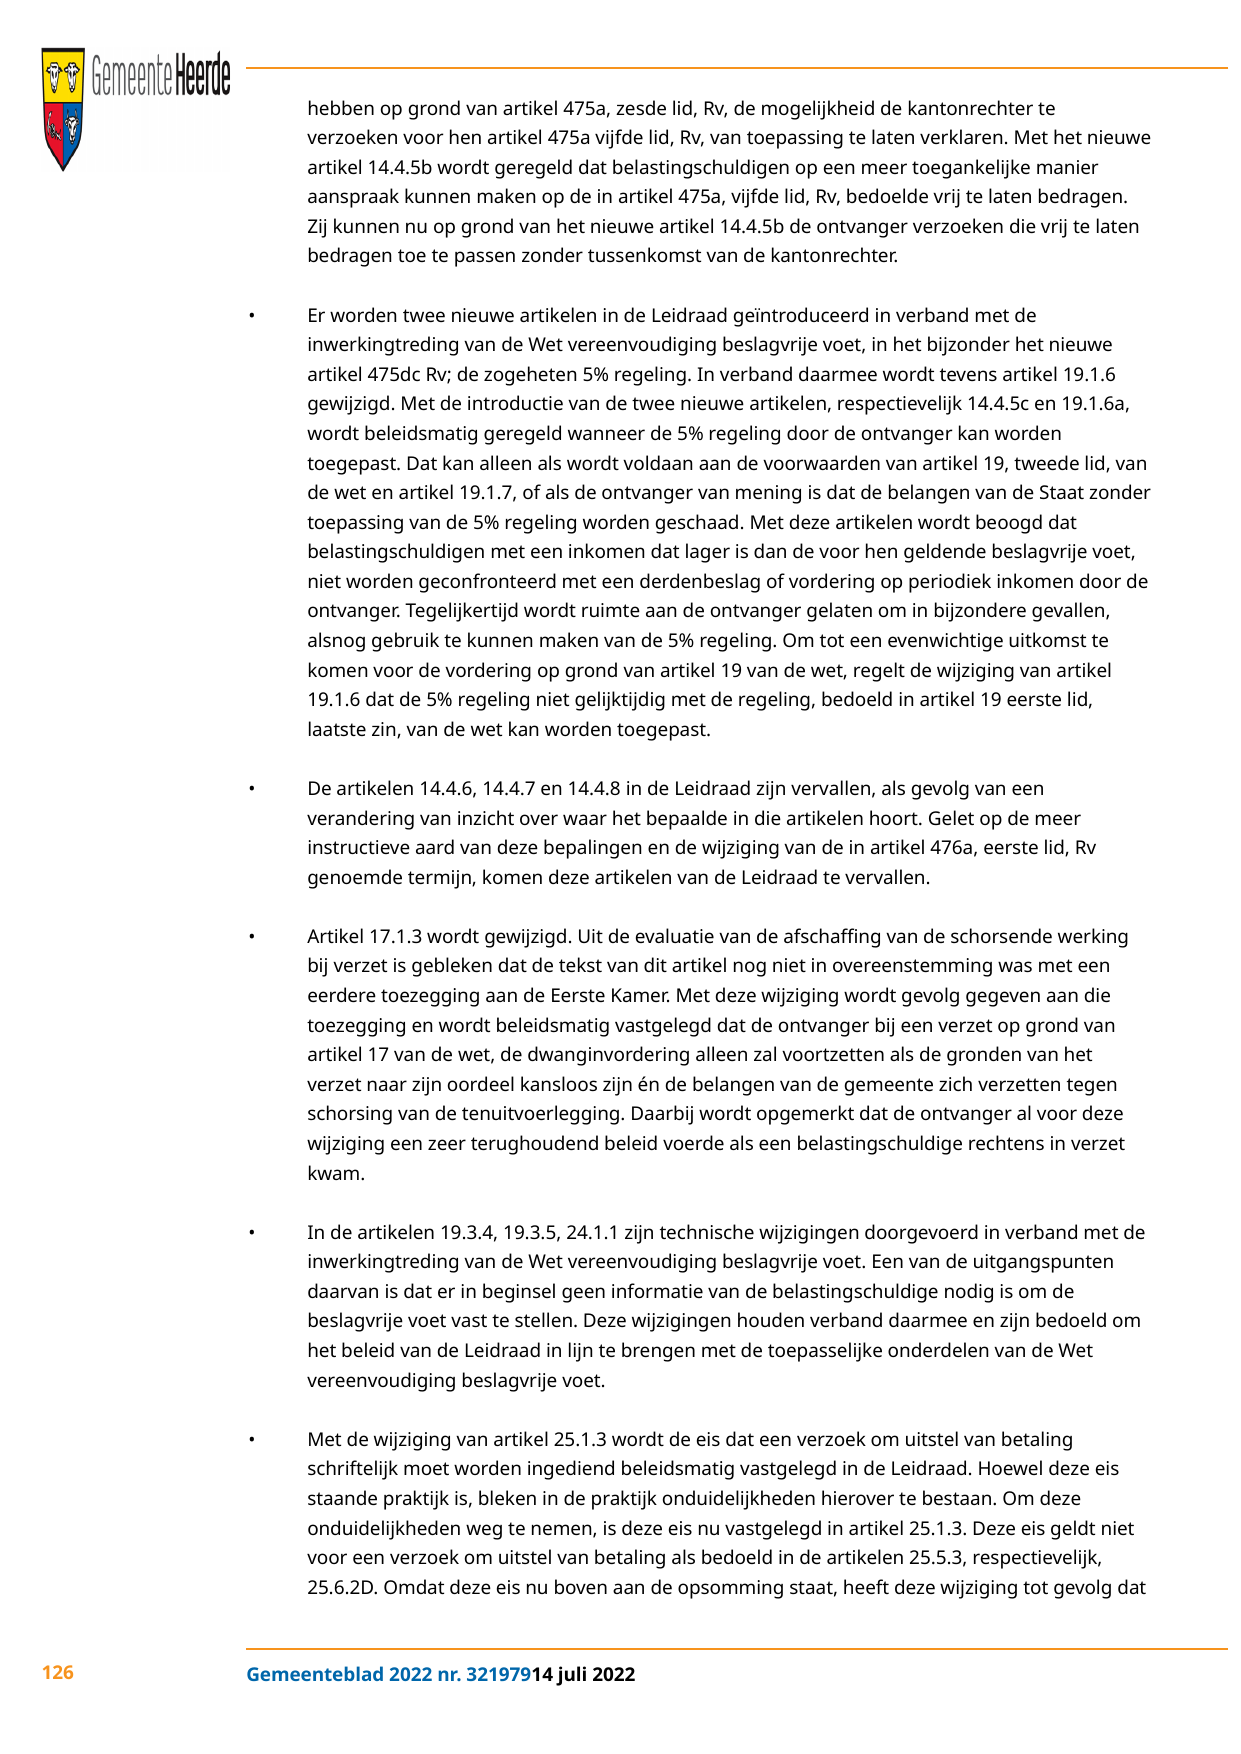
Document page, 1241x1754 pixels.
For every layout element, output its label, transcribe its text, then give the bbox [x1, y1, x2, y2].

list hebben op grond van artikel 475a, zesde lid, Rv, de mogelijkheid de kantonrechter te verzoeken voor hen artikel 475a vijfde lid, Rv, van toepassing te laten verklaren. Met het nieuwe artikel 14.4.5b wordt geregeld dat belastingschuldigen op een meer toegankelijke manier aanspraak kunnen maken op de in artikel 475a, vijfde lid, Rv, bedoelde vrij te laten bedragen. Zij kunnen nu op grond van het nieuwe artikel 14.4.5b de ontvanger verzoeken die vrij te laten bedragen toe te passen zonder tussenkomst van de kantonrechter. [248, 95, 1152, 268]
picture [41, 47, 231, 172]
list De artikelen 14.4.6, 14.4.7 en 14.4.8 in de Leidraad zijn vervallen, als gevolg van een verandering van inzicht over waar het bepaalde in die artikelen hoort. Gelet op de meer instructieve aard van deze bepalingen en de wijziging van de in artikel 476a, eerste lid, Rv genoemde termijn, komen deze artikelen van de Leidraad te vervallen. [248, 775, 1152, 890]
list In de artikelen 19.3.4, 19.3.5, 24.1.1 zijn technische wijzigingen doorgevoerd in verband met de inwerkingtreding van de Wet vereenvoudiging beslagvrije voet. Een van de uitgangspunten daarvan is dat er in beginsel geen informatie van de belastingschuldige nodig is om de beslagvrije voet vast te stellen. Deze wijzigingen houden verband daarmee en zijn bedoeld om het beleid van de Leidraad in lijn te brengen met de toepasselijke onderdelen van de Wet vereenvoudiging beslagvrije voet. [248, 1219, 1152, 1393]
list Artikel 17.1.3 wordt gewijzigd. Uit de evaluatie van de afschaffing van de schorsende werking bij verzet is gebleken dat de tekst van dit artikel nog niet in overeenstemming was met een eerdere toezegging aan de Eerste Kamer. Met deze wijziging wordt gevolg gegeven aan die toezegging en wordt beleidsmatig vastgelegd dat de ontvanger bij een verzet op grond van artikel 17 van de wet, de dwanginvordering alleen zal voortzetten als de gronden van het verzet naar zijn oordeel kansloos zijn én de belangen van de gemeente zich verzetten tegen schorsing van de tenuitvoerlegging. Daarbij wordt opgemerkt dat de ontvanger al voor deze wijziging een zeer terughoudend beleid voerde als een belastingschuldige rechtens in verzet kwam. [248, 923, 1152, 1186]
list Met de wijziging van artikel 25.1.3 wordt de eis dat een verzoek om uitstel van betaling schriftelijk moet worden ingediend beleidsmatig vastgelegd in de Leidraad. Hoewel deze eis staande praktijk is, bleken in de praktijk onduidelijkheden hierover te bestaan. Om deze onduidelijkheden weg te nemen, is deze eis nu vastgelegd in artikel 25.1.3. Deze eis geldt niet voor een verzoek om uitstel van betaling als bedoeld in de artikelen 25.5.3, respectievelijk, 25.6.2D. Omdat deze eis nu boven aan de opsomming staat, heeft deze wijziging tot gevolg dat [248, 1426, 1152, 1600]
list Er worden twee nieuwe artikelen in de Leidraad geïntroduceerd in verband met de inwerkingtreding van de Wet vereenvoudiging beslagvrije voet, in het bijzonder het nieuwe artikel 475dc Rv; de zogeheten 5% regeling. In verband daarmee wordt tevens artikel 19.1.6 gewijzigd. Met de introductie van de twee nieuwe artikelen, respectievelijk 14.4.5c en 19.1.6a, wordt beleidsmatig geregeld wanneer de 5% regeling door de ontvanger kan worden toegepast. Dat kan alleen als wordt voldaan aan de voorwaarden van artikel 19, tweede lid, van de wet en artikel 19.1.7, of als de ontvanger van mening is dat de belangen van de Staat zonder toepassing van de 5% regeling worden geschaad. Met deze artikelen wordt beoogd dat belastingschuldigen met een inkomen dat lager is dan de voor hen geldende beslagvrije voet, niet worden geconfronteerd met een derdenbeslag of vordering op periodiek inkomen door de ontvanger. Tegelijkertijd wordt ruimte aan de ontvanger gelaten om in bijzondere gevallen, alsnog gebruik te kunnen maken van de 5% regeling. Om tot een evenwichtige uitkomst te komen voor de vordering op grond van artikel 19 van de wet, regelt de wijziging van artikel 19.1.6 dat de 5% regeling niet gelijktijdig met de regeling, bedoeld in artikel 19 eerste lid, laatste zin, van de wet kan worden toegepast. [248, 302, 1152, 742]
